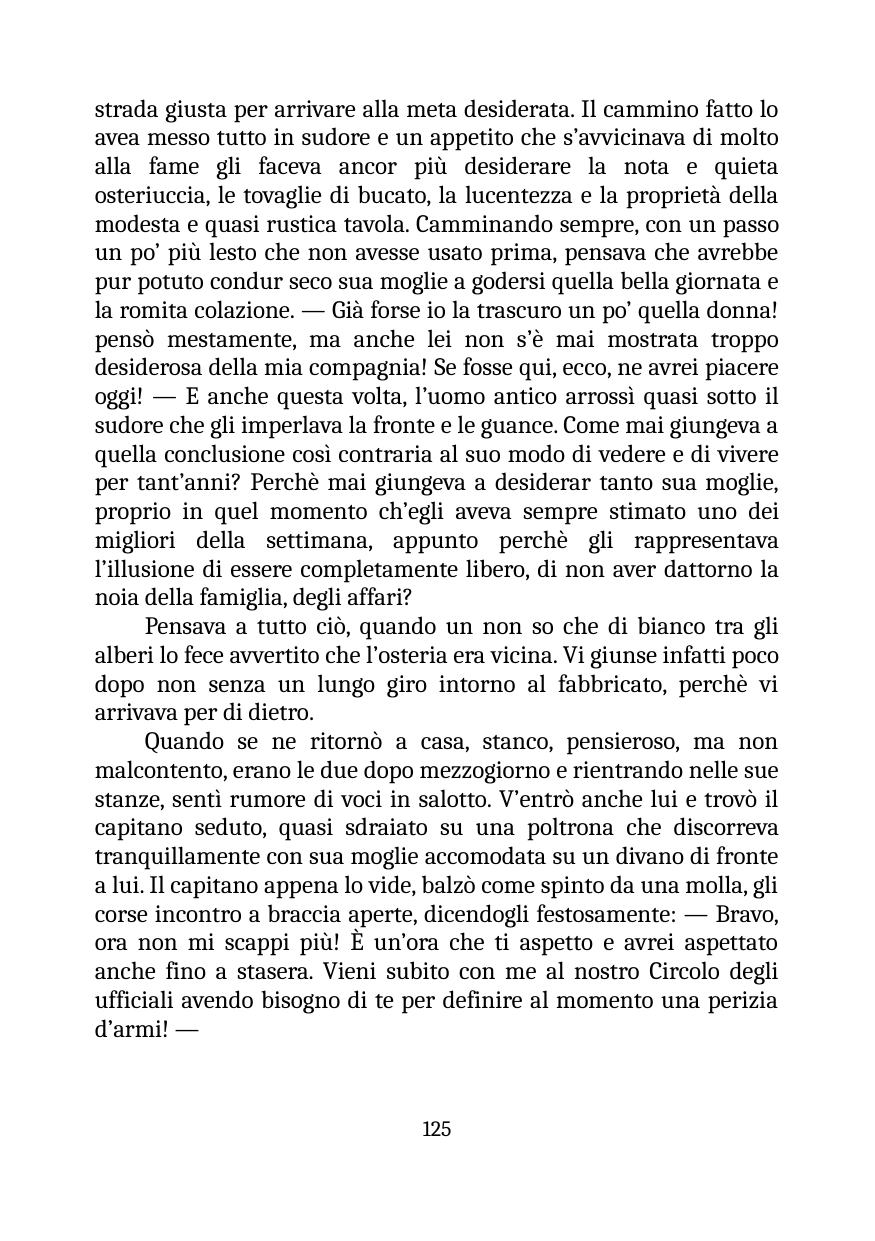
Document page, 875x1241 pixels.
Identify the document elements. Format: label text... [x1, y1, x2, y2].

text strada giusta per arrivare alla meta desiderata. Il cammino fatto lo avea messo tutto in sudore e un appetito che s’avvicinava di molto alla fame gli faceva ancor più desiderare la nota e quieta osteriuccia, le tovaglie di bucato, la lucentezza e la proprietà della modesta e quasi rustica tavola. Camminando sempre, con un passo un po’ più lesto che non avesse usato prima, pensava che avrebbe pur potuto condur seco sua moglie a godersi quella bella giornata e la romita colazione. — Già forse io la trascuro un po’ quella donna! pensò mestamente, ma anche lei non s’è mai mostrata troppo desiderosa della mia compagnia! Se fosse qui, ecco, ne avrei piacere oggi! — E anche questa volta, l’uomo antico arrossì quasi sotto il sudore che gli imperlava la fronte e le guance. Come mai giungeva a quella conclusione così contraria al suo modo di vedere e di vivere per tant’anni? Perchè mai giungeva a desiderar tanto sua moglie, proprio in quel momento ch’egli aveva sempre stimato uno dei migliori della settimana, appunto perchè gli rappresentava l’illusione di essere completamente libero, di non aver dattorno la noia della famiglia, degli affari? [94, 94, 779, 612]
text Quando se ne ritornò a casa, stanco, pensieroso, ma non malcontento, erano le due dopo mezzogiorno e rientrando nelle sue stanze, sentì rumore di voci in salotto. V’entrò anche lui e trovò il capitano seduto, quasi sdraiato su una poltrona che discorreva tranquillamente con sua moglie accomodata su un divano di fronte a lui. Il capitano appena lo vide, balzò come spinto da una molla, gli corse incontro a braccia aperte, dicendogli festosamente: — Bravo, ora non mi scappi più! È un’ora che ti aspetto e avrei aspettato anche fino a stasera. Vieni subito con me al nostro Circolo degli ufficiali avendo bisogno di te per definire al momento una perizia d’armi! — [94, 727, 779, 1043]
text Pensava a tutto ciò, quando un non so che di bianco tra gli alberi lo fece avvertito che l’osteria era vicina. Vi giunse infatti poco dopo non senza un lungo giro intorno al fabbricato, perchè vi arrivava per di dietro. [94, 612, 779, 727]
